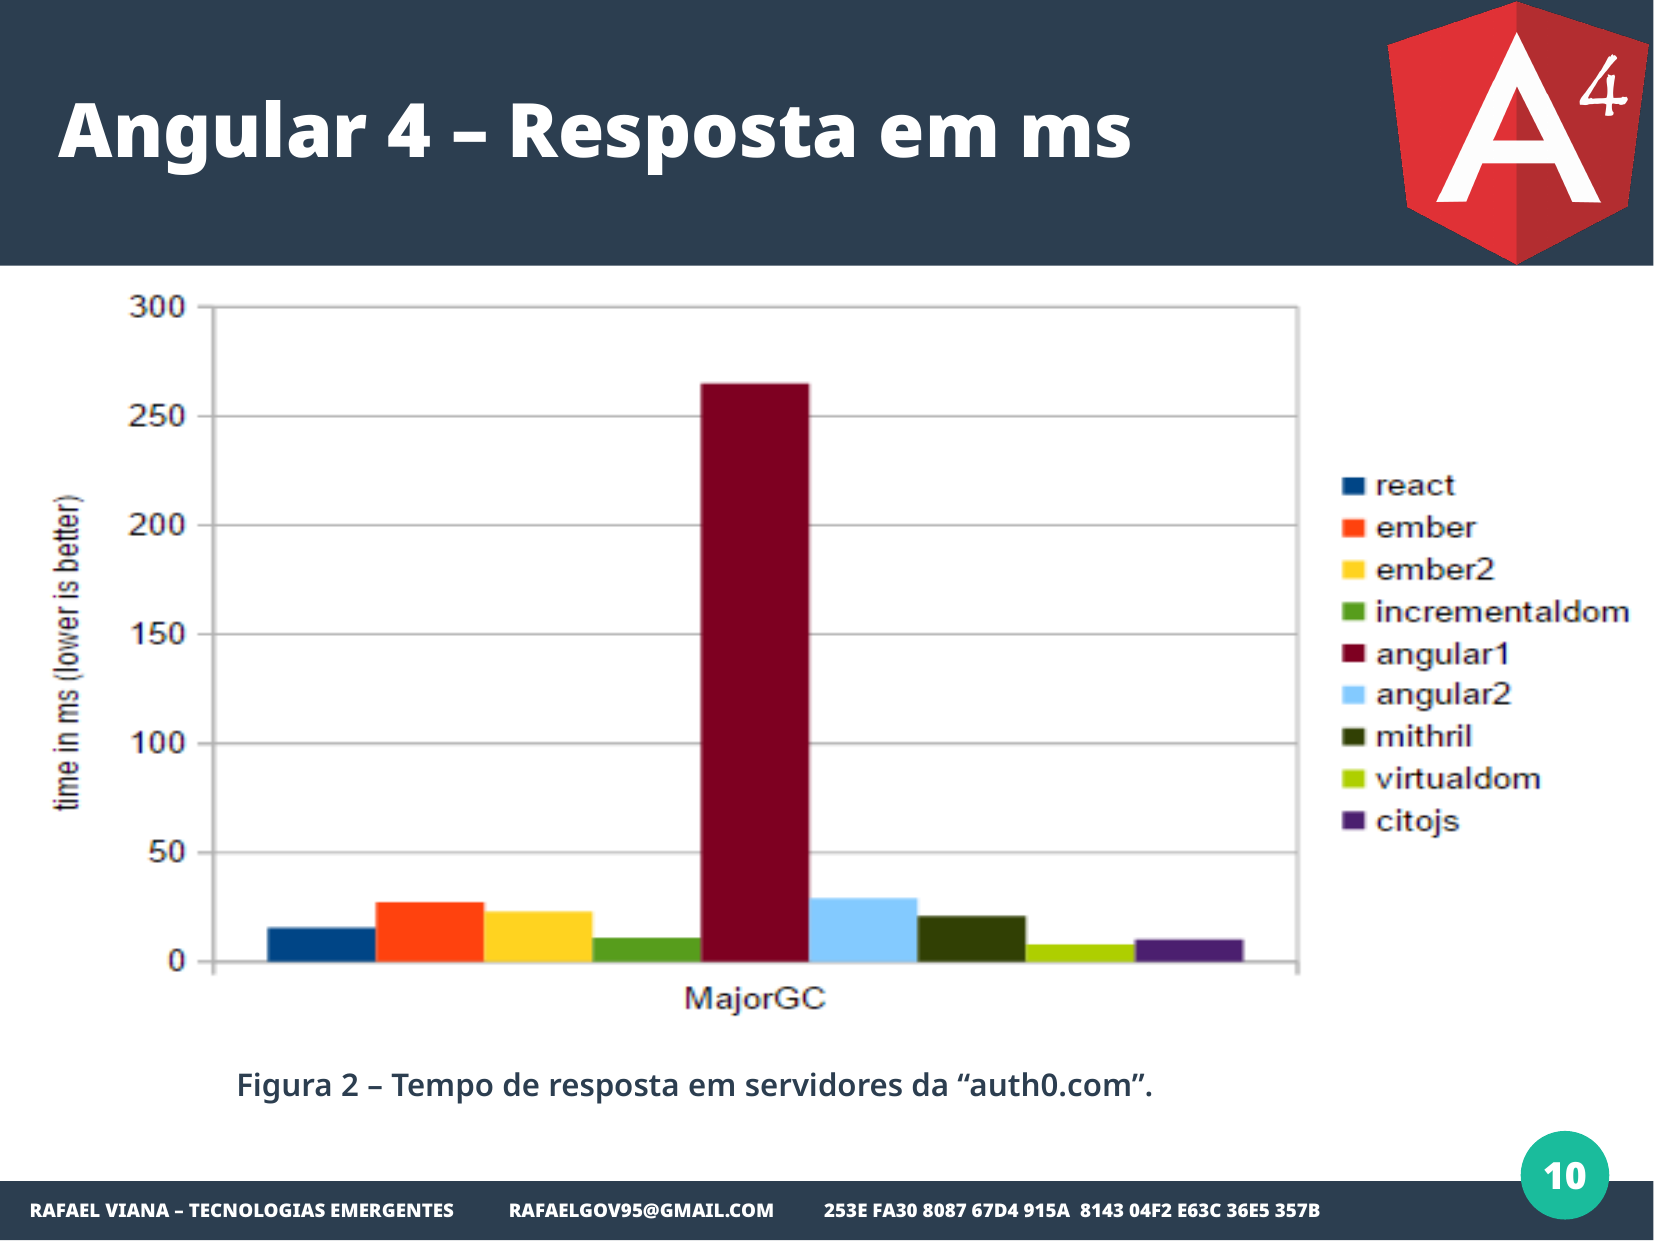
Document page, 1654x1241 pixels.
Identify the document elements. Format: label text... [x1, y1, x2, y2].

text_box RAFAEL VIANA – TECNOLOGIAS EMERGENTES RAFAELGOV95@GMAIL.COM 253E FA30 8087 67D4 915A 8143 04F2 E63C 36E5 357B [29, 1181, 1654, 1241]
picture [29, 269, 1654, 1034]
title Angular 4 – Resposta em ms [59, 49, 1387, 207]
text_box Figura 2 – Tempo de resposta em servidores da “auth0.com”. [236, 1062, 1329, 1123]
picture [1387, 0, 1654, 266]
list [59, 1034, 1595, 1152]
